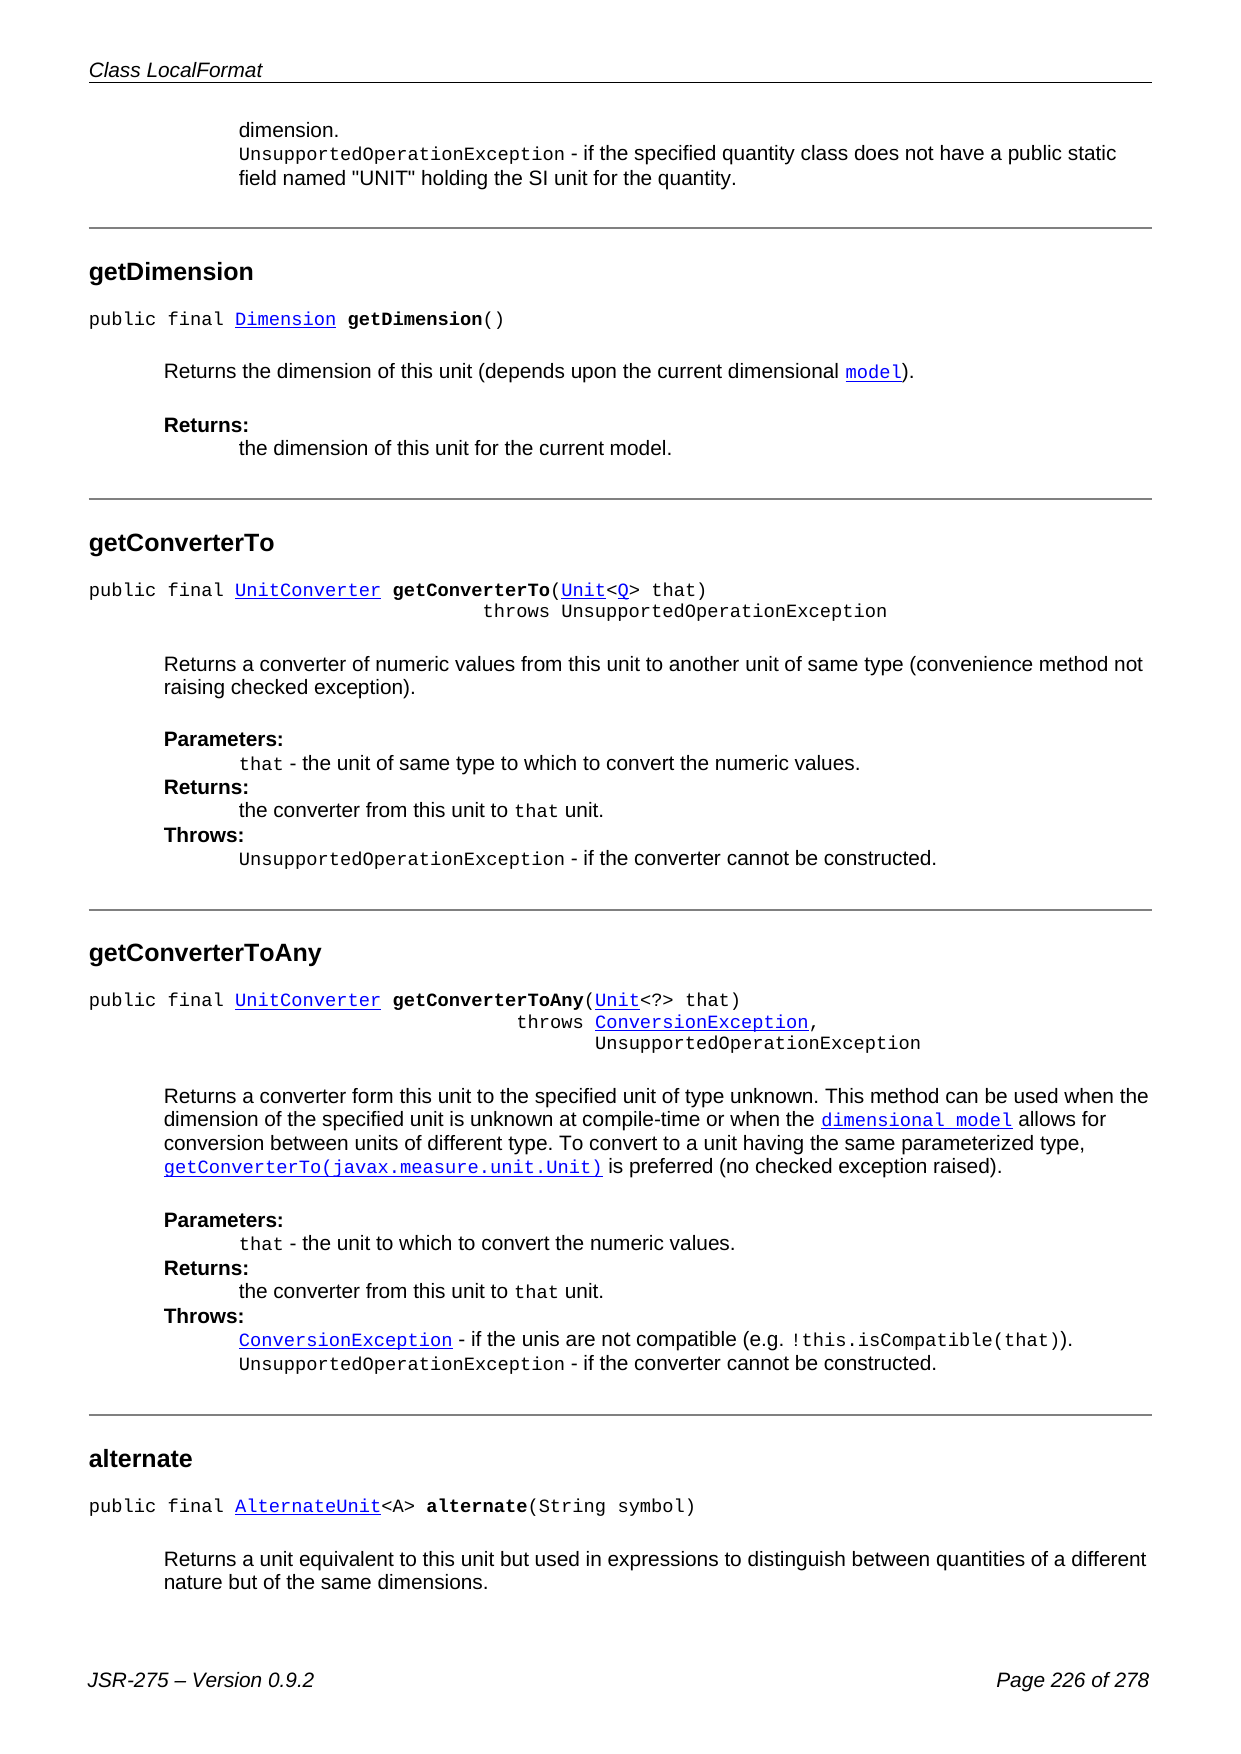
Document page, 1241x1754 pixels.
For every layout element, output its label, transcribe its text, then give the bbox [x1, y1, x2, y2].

text dimension. [238, 118, 1152, 142]
text Parameters: [163, 1209, 1152, 1232]
subtitle getConverterToAny [88, 939, 1152, 967]
text public final Dimension getDimension() [88, 310, 1152, 331]
text ConversionException - if the unis are not compatible (e.g. !this.isCompatible(that)). [238, 1327, 1152, 1352]
text that - the unit of same type to which to convert the numeric values. [238, 751, 1152, 776]
text Returns: [163, 414, 1152, 437]
text Returns: [163, 776, 1152, 799]
text public final UnitConverter getConverterTo(Unit<Q> that) throws UnsupportedOperationException [88, 581, 1152, 623]
text Returns a converter form this unit to the specified unit of type unknown. This method can be used when the dimension of the specified unit is unknown at compile-time or when the dimensional model allows for conversion between units of different type. To convert to a unit having the same parameterized type, getConverterTo(javax.measure.unit.Unit) is preferred (no checked exception raised). [163, 1084, 1152, 1179]
text Returns a converter of numeric values from this unit to another unit of same type (convenience method not raising checked exception). [163, 652, 1152, 699]
text Parameters: [163, 728, 1152, 751]
text Throws: [163, 1304, 1152, 1327]
text UnsupportedOperationException - if the converter cannot be constructed. [238, 846, 1152, 871]
subtitle getDimension [88, 258, 1152, 286]
text public final UnitConverter getConverterToAny(Unit<?> that) throws ConversionException, UnsupportedOperationException [88, 991, 1152, 1055]
text UnsupportedOperationException - if the converter cannot be constructed. [238, 1352, 1152, 1376]
text Throws: [163, 823, 1152, 846]
text Returns a unit equivalent to this unit but used in expressions to distinguish between quantities of a different nature but of the same dimensions. [163, 1547, 1152, 1593]
text public final AlternateUnit<A> alternate(String symbol) [88, 1497, 1152, 1518]
text the converter from this unit to that unit. [238, 799, 1152, 823]
text that - the unit to which to convert the numeric values. [238, 1232, 1152, 1256]
subtitle alternate [88, 1444, 1152, 1472]
text UnsupportedOperationException - if the specified quantity class does not have a public static field named "UNIT" holding the SI unit for the quantity. [238, 142, 1152, 189]
subtitle getConverterTo [88, 528, 1152, 556]
text Returns: [163, 1256, 1152, 1280]
text the dimension of this unit for the current model. [238, 437, 1152, 460]
text Returns the dimension of this unit (depends upon the current dimensional model). [163, 360, 1152, 384]
text the converter from this unit to that unit. [238, 1280, 1152, 1304]
